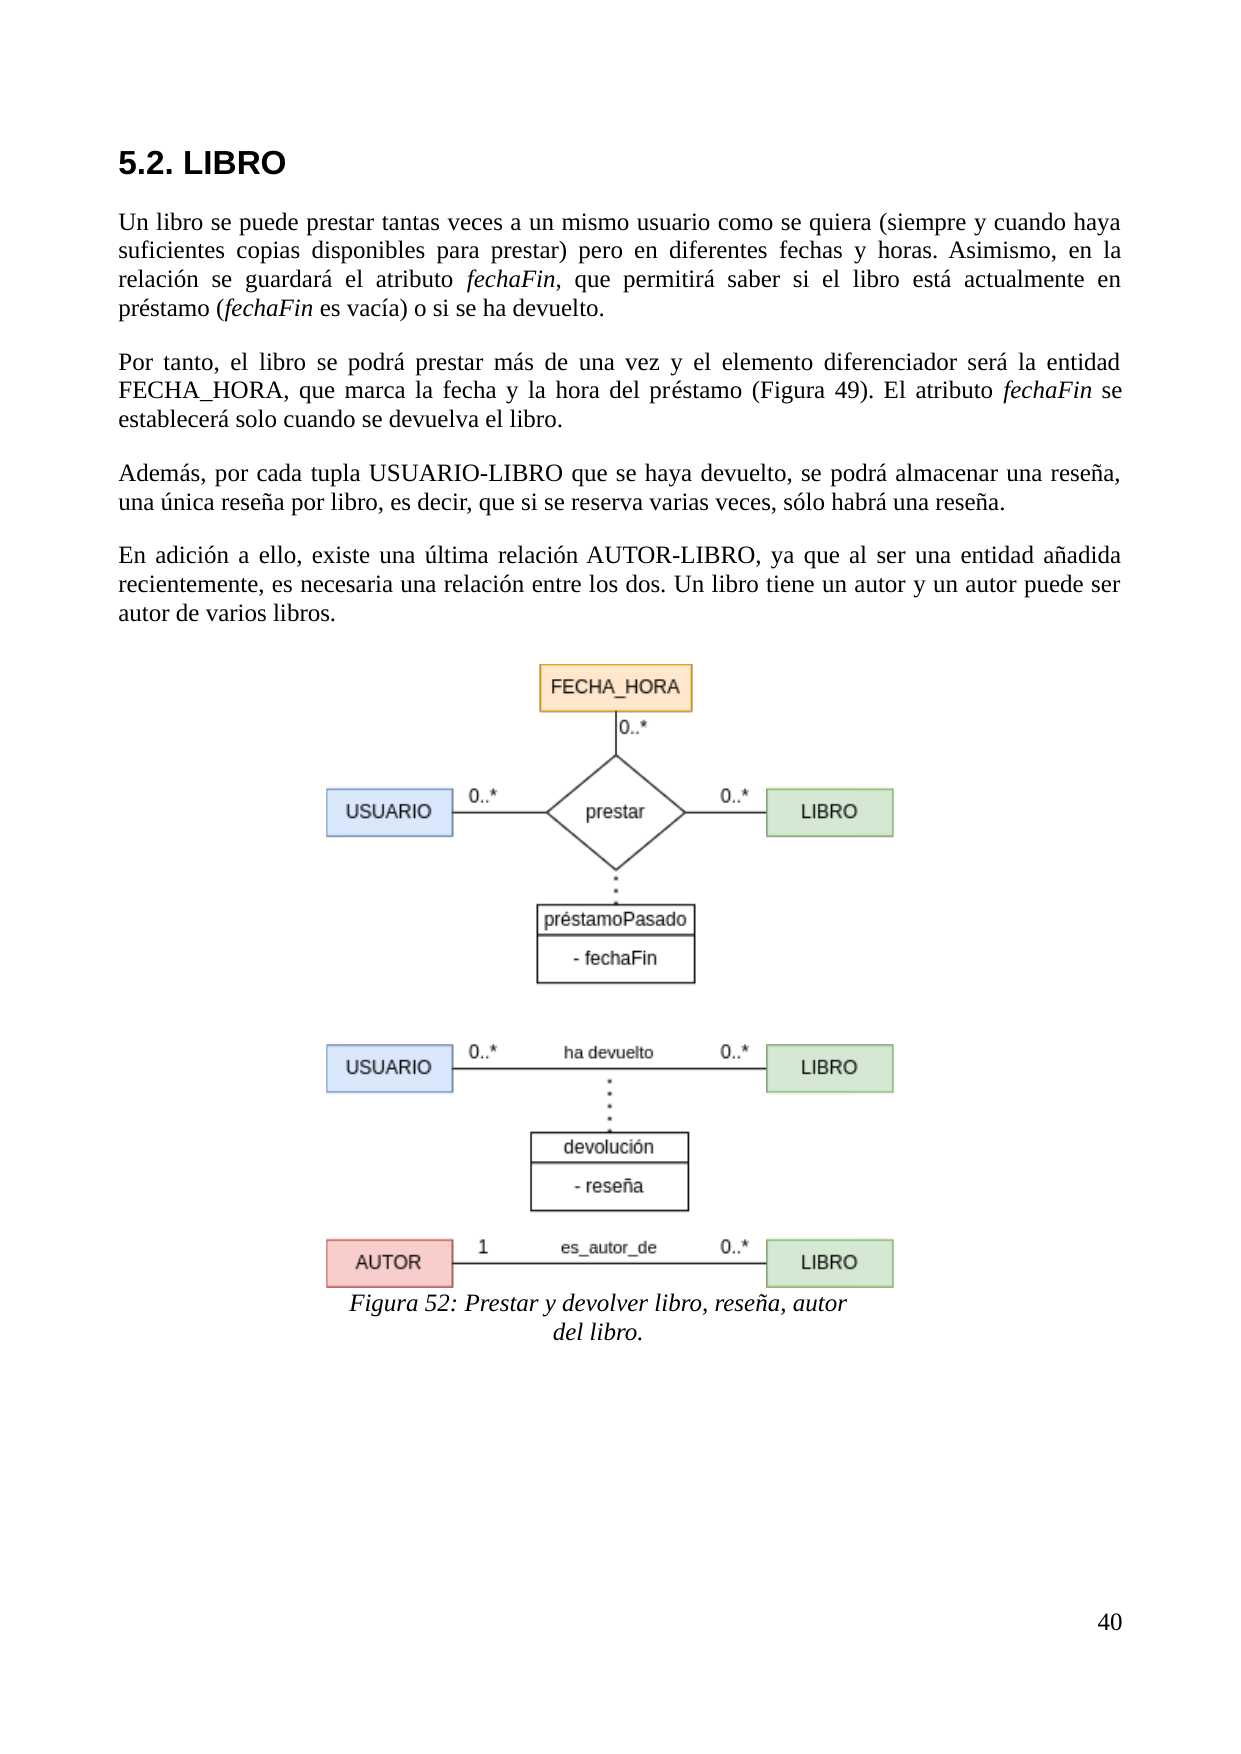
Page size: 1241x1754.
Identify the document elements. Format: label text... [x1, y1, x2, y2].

text Un libro se puede prestar tantas veces a un mismo usuario como se quiera (siempre y cuando haya suficientes copias disponibles para prestar) pero en diferentes fechas y horas. Asimismo, en la relación se guardará el atributo fechaFin, que permitirá saber si el libro está actualmente en préstamo (fechaFin es vacía) o si se ha devuelto. [118, 207, 1122, 322]
picture [326, 664, 894, 1288]
text Por tanto, el libro se podrá prestar más de una vez y el elemento diferenciador será la entidad FECHA_HORA, que marca la fecha y la hora del préstamo (Figura 49). El atributo fechaFin se establecerá solo cuando se devuelva el libro. [118, 347, 1122, 433]
text En adición a ello, existe una última relación AUTOR-LIBRO, ya que al ser una entidad añadida recientemente, es necesaria una relación entre los dos. Un libro tiene un autor y un autor puede ser autor de varios libros. [118, 540, 1122, 627]
subtitle 5.2. LIBRO [118, 143, 1122, 182]
text Figura 52: Prestar y devolver libro, reseña, autor del libro. [344, 1288, 855, 1345]
text Además, por cada tupla USUARIO-LIBRO que se haya devuelto, se podrá almacenar una reseña, una única reseña por libro, es decir, que si se reserva varias veces, sólo habrá una reseña. [118, 458, 1122, 515]
